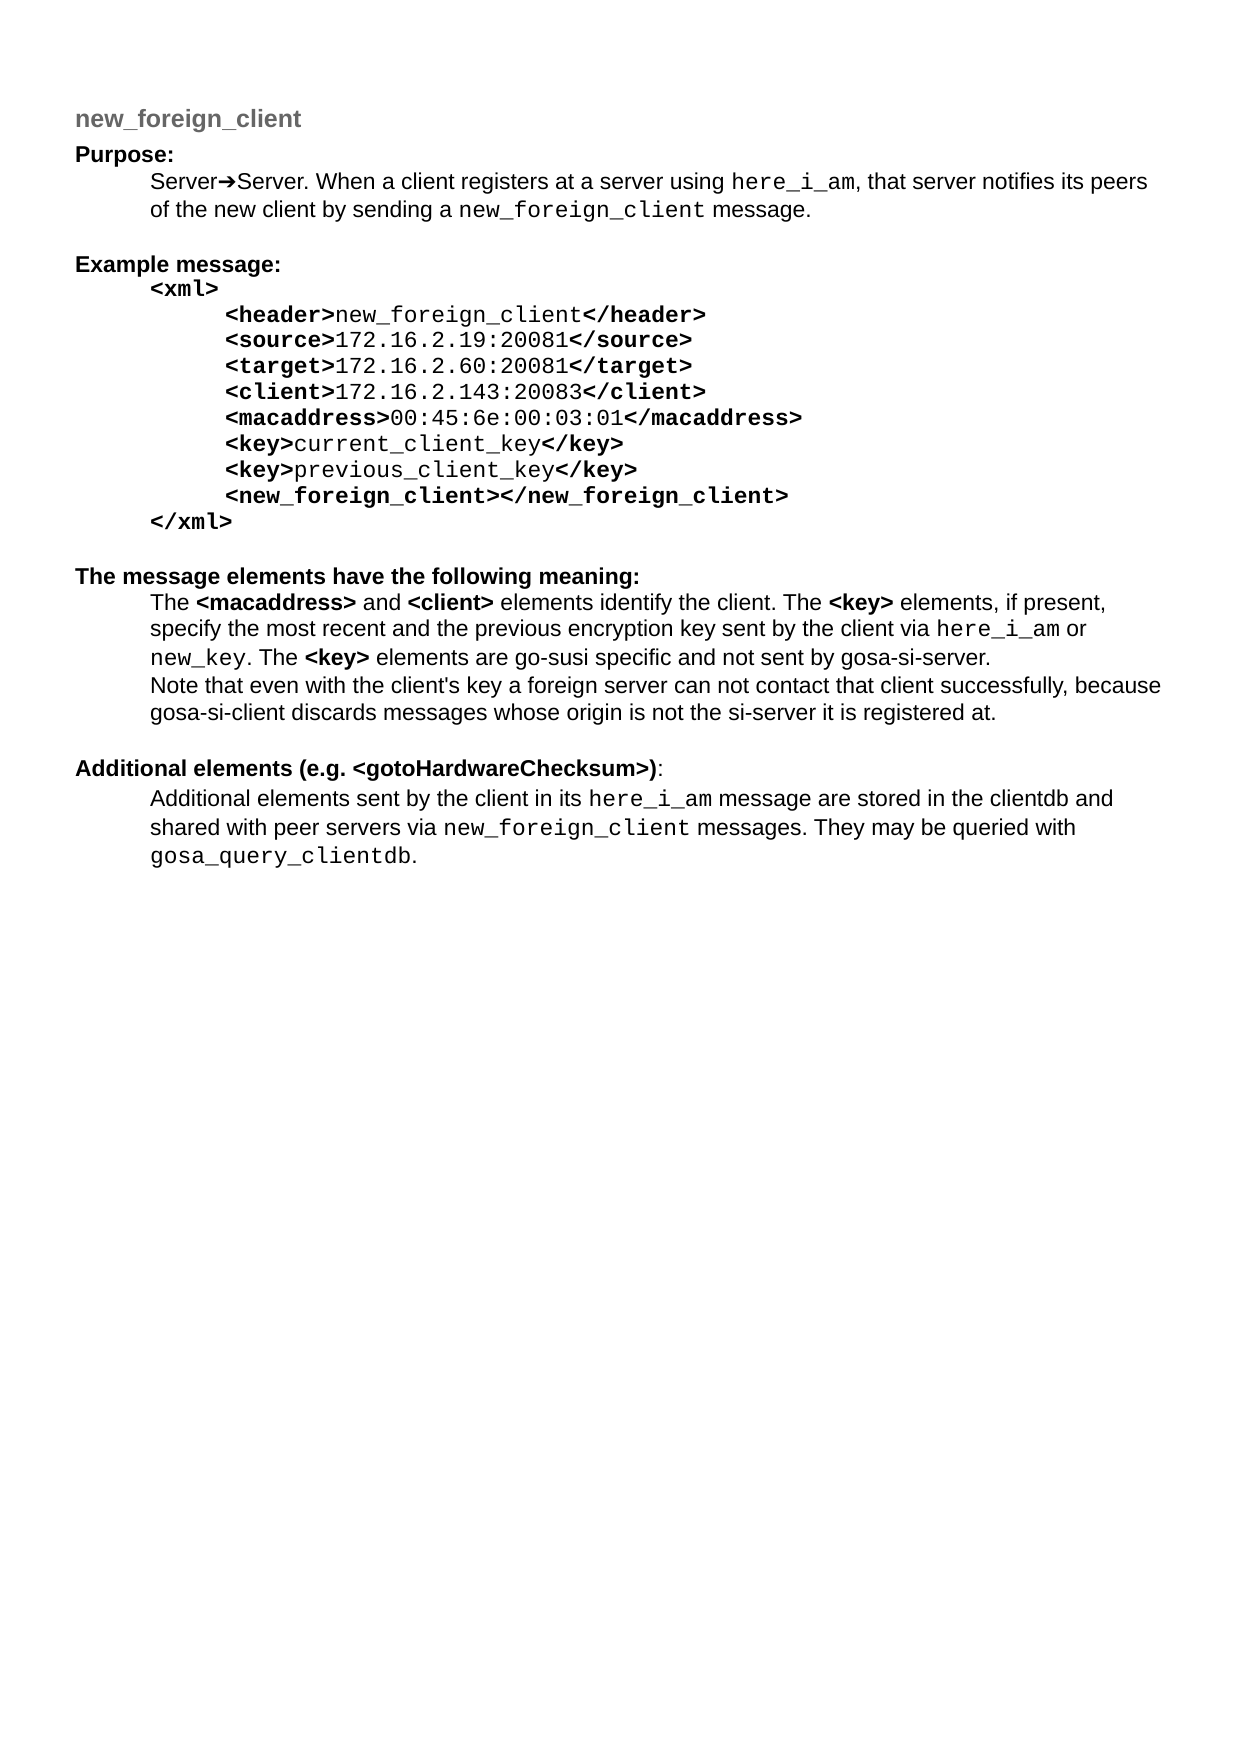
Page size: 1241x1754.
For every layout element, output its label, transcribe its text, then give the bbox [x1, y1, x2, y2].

text Server➔Server. When a client registers at a server using here_i_am, that server notifies its peers of the new client by sending a new_foreign_client message. [150, 168, 1165, 224]
text The <macaddress> and <client> elements identify the client. The <key> elements, if present, specify the most recent and the previous encryption key sent by the client via here_i_am or new_key. The <key> elements are go-susi specific and not sent by gosa-si-server. [150, 589, 1165, 672]
text <key>previous_client_key</key> [225, 458, 1165, 484]
text Additional elements (e.g. <gotoHardwareChecksum>): [75, 755, 1165, 781]
text <source>172.16.2.19:20081</source> [225, 329, 1165, 355]
text Purpose: [75, 141, 1165, 168]
text <target>172.16.2.60:20081</target> [225, 355, 1165, 381]
text </xml> [150, 510, 1165, 536]
text <client>172.16.2.143:20083</client> [225, 381, 1165, 407]
text <header>new_foreign_client</header> [225, 303, 1165, 329]
subtitle new_foreign_client [75, 104, 1165, 133]
text <new_foreign_client></new_foreign_client> [225, 484, 1165, 510]
text <macaddress>00:45:6e:00:03:01</macaddress> [225, 407, 1165, 433]
text Example message: [75, 251, 1165, 277]
text Additional elements sent by the client in its here_i_am message are stored in the clientdb and shared with peer servers via new_foreign_client messages. They may be queried with gosa_query_clientdb. [150, 785, 1165, 870]
text <xml> [150, 277, 1165, 303]
text The message elements have the following meaning: [75, 563, 1165, 589]
text <key>current_client_key</key> [225, 433, 1165, 458]
text Note that even with the client's key a foreign server can not contact that client successfully, because gosa-si-client discards messages whose origin is not the si-server it is registered at. [150, 672, 1165, 725]
